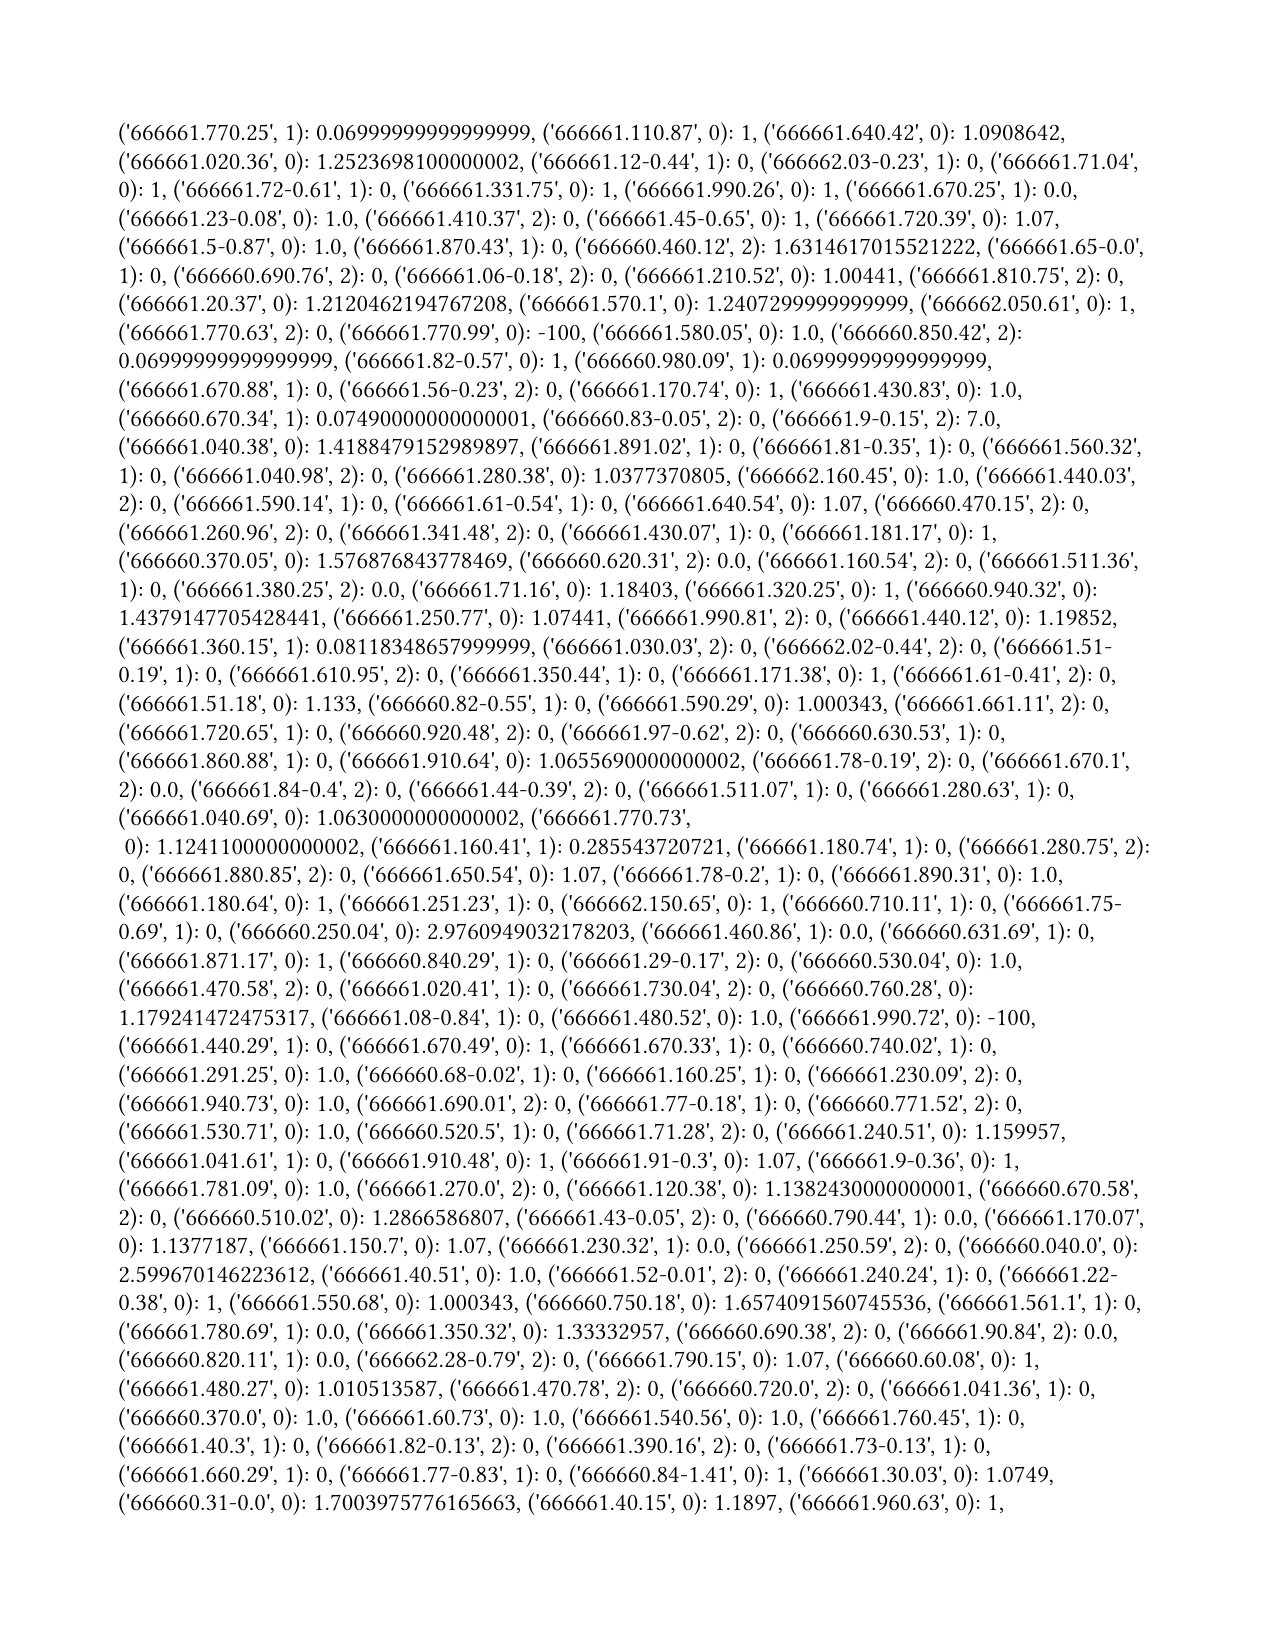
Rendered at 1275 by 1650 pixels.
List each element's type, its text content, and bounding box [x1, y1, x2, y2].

text 0): 1.1241100000000002, ('666661.160.41', 1): 0.285543720721, ('666661.180.74', 1): 0, ('666661.280.75', 2): 0, ('666661.880.85', 2): 0, ('666661.650.54', 0): 1.07, ('666661.78-0.2', 1): 0, ('666661.890.31', 0): 1.0, ('666661.180.64', 0): 1, ('666661.251.23', 1): 0, ('666662.150.65', 0): 1, ('666660.710.11', 1): 0, ('666661.75-0.69', 1): 0, ('666660.250.04', 0): 2.9760949032178203, ('666661.460.86', 1): 0.0, ('666660.631.69', 1): 0, ('666661.871.17', 0): 1, ('666660.840.29', 1): 0, ('666661.29-0.17', 2): 0, ('666660.530.04', 0): 1.0, ('666661.470.58', 2): 0, ('666661.020.41', 1): 0, ('666661.730.04', 2): 0, ('666660.760.28', 0): 1.179241472475317, ('666661.08-0.84', 1): 0, ('666661.480.52', 0): 1.0, ('666661.990.72', 0): -100, ('666661.440.29', 1): 0, ('666661.670.49', 0): 1, ('666661.670.33', 1): 0, ('666660.740.02', 1): 0, ('666661.291.25', 0): 1.0, ('666660.68-0.02', 1): 0, ('666661.160.25', 1): 0, ('666661.230.09', 2): 0, ('666661.940.73', 0): 1.0, ('666661.690.01', 2): 0, ('666661.77-0.18', 1): 0, ('666660.771.52', 2): 0, ('666661.530.71', 0): 1.0, ('666660.520.5', 1): 0, ('666661.71.28', 2): 0, ('666661.240.51', 0): 1.159957, ('666661.041.61', 1): 0, ('666661.910.48', 0): 1, ('666661.91-0.3', 0): 1.07, ('666661.9-0.36', 0): 1, ('666661.781.09', 0): 1.0, ('666661.270.0', 2): 0, ('666661.120.38', 0): 1.1382430000000001, ('666660.670.58', 2): 0, ('666660.510.02', 0): 1.2866586807, ('666661.43-0.05', 2): 0, ('666660.790.44', 1): 0.0, ('666661.170.07', 0): 1.1377187, ('666661.150.7', 0): 1.07, ('666661.230.32', 1): 0.0, ('666661.250.59', 2): 0, ('666660.040.0', 0): 2.599670146223612, ('666661.40.51', 0): 1.0, ('666661.52-0.01', 2): 0, ('666661.240.24', 1): 0, ('666661.22-0.38', 0): 1, ('666661.550.68', 0): 1.000343, ('666660.750.18', 0): 1.6574091560745536, ('666661.561.1', 1): 0, ('666661.780.69', 1): 0.0, ('666661.350.32', 0): 1.33332957, ('666660.690.38', 2): 0, ('666661.90.84', 2): 0.0, ('666660.820.11', 1): 0.0, ('666662.28-0.79', 2): 0, ('666661.790.15', 0): 1.07, ('666660.60.08', 0): 1, ('666661.480.27', 0): 1.010513587, ('666661.470.78', 2): 0, ('666660.720.0', 2): 0, ('666661.041.36', 1): 0, ('666660.370.0', 0): 1.0, ('666661.60.73', 0): 1.0, ('666661.540.56', 0): 1.0, ('666661.760.45', 1): 0, ('666661.40.3', 1): 0, ('666661.82-0.13', 2): 0, ('666661.390.16', 2): 0, ('666661.73-0.13', 1): 0, ('666661.660.29', 1): 0, ('666661.77-0.83', 1): 0, ('666660.84-1.41', 0): 1, ('666661.30.03', 0): 1.0749, ('666660.31-0.0', 0): 1.7003975776165663, ('666661.40.15', 0): 1.1897, ('666661.960.63', 0): 1, [118, 832, 1157, 1517]
text ('666661.770.25', 1): 0.06999999999999999, ('666661.110.87', 0): 1, ('666661.640.42', 0): 1.0908642, ('666661.020.36', 0): 1.2523698100000002, ('666661.12-0.44', 1): 0, ('666662.03-0.23', 1): 0, ('666661.71.04', 0): 1, ('666661.72-0.61', 1): 0, ('666661.331.75', 0): 1, ('666661.990.26', 0): 1, ('666661.670.25', 1): 0.0, ('666661.23-0.08', 0): 1.0, ('666661.410.37', 2): 0, ('666661.45-0.65', 0): 1, ('666661.720.39', 0): 1.07, ('666661.5-0.87', 0): 1.0, ('666661.870.43', 1): 0, ('666660.460.12', 2): 1.6314617015521222, ('666661.65-0.0', 1): 0, ('666660.690.76', 2): 0, ('666661.06-0.18', 2): 0, ('666661.210.52', 0): 1.00441, ('666661.810.75', 2): 0, ('666661.20.37', 0): 1.2120462194767208, ('666661.570.1', 0): 1.2407299999999999, ('666662.050.61', 0): 1, ('666661.770.63', 2): 0, ('666661.770.99', 0): -100, ('666661.580.05', 0): 1.0, ('666660.850.42', 2): 0.06999999999999999, ('666661.82-0.57', 0): 1, ('666660.980.09', 1): 0.06999999999999999, ('666661.670.88', 1): 0, ('666661.56-0.23', 2): 0, ('666661.170.74', 0): 1, ('666661.430.83', 0): 1.0, ('666660.670.34', 1): 0.07490000000000001, ('666660.83-0.05', 2): 0, ('666661.9-0.15', 2): 7.0, ('666661.040.38', 0): 1.4188479152989897, ('666661.891.02', 1): 0, ('666661.81-0.35', 1): 0, ('666661.560.32', 1): 0, ('666661.040.98', 2): 0, ('666661.280.38', 0): 1.0377370805, ('666662.160.45', 0): 1.0, ('666661.440.03', 2): 0, ('666661.590.14', 1): 0, ('666661.61-0.54', 1): 0, ('666661.640.54', 0): 1.07, ('666660.470.15', 2): 0, ('666661.260.96', 2): 0, ('666661.341.48', 2): 0, ('666661.430.07', 1): 0, ('666661.181.17', 0): 1, ('666660.370.05', 0): 1.576876843778469, ('666660.620.31', 2): 0.0, ('666661.160.54', 2): 0, ('666661.511.36', 1): 0, ('666661.380.25', 2): 0.0, ('666661.71.16', 0): 1.18403, ('666661.320.25', 0): 1, ('666660.940.32', 0): 1.4379147705428441, ('666661.250.77', 0): 1.07441, ('666661.990.81', 2): 0, ('666661.440.12', 0): 1.19852, ('666661.360.15', 1): 0.08118348657999999, ('666661.030.03', 2): 0, ('666662.02-0.44', 2): 0, ('666661.51-0.19', 1): 0, ('666661.610.95', 2): 0, ('666661.350.44', 1): 0, ('666661.171.38', 0): 1, ('666661.61-0.41', 2): 0, ('666661.51.18', 0): 1.133, ('666660.82-0.55', 1): 0, ('666661.590.29', 0): 1.000343, ('666661.661.11', 2): 0, ('666661.720.65', 1): 0, ('666660.920.48', 2): 0, ('666661.97-0.62', 2): 0, ('666660.630.53', 1): 0, ('666661.860.88', 1): 0, ('666661.910.64', 0): 1.0655690000000002, ('666661.78-0.19', 2): 0, ('666661.670.1', 2): 0.0, ('666661.84-0.4', 2): 0, ('666661.44-0.39', 2): 0, ('666661.511.07', 1): 0, ('666661.280.63', 1): 0, ('666661.040.69', 0): 1.0630000000000002, ('666661.770.73', [118, 118, 1157, 832]
